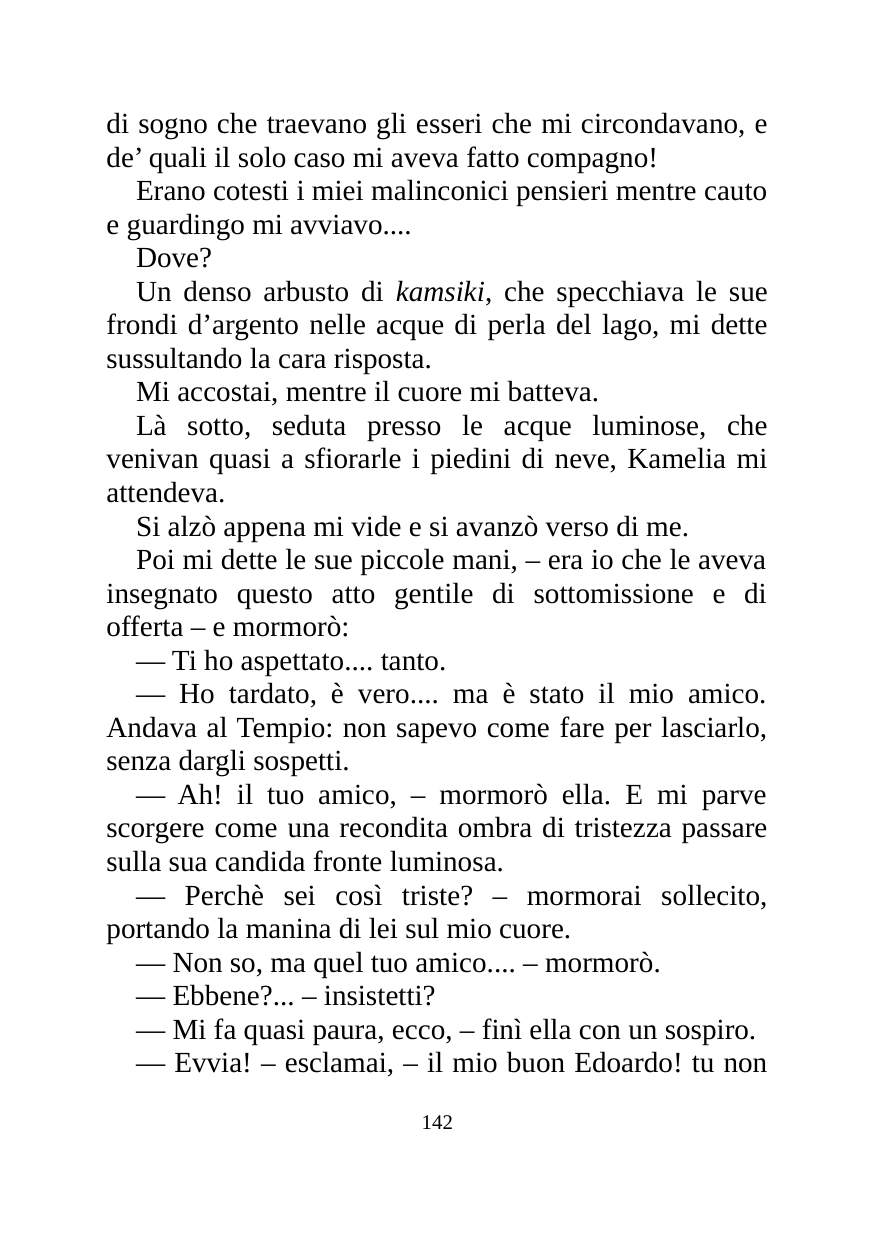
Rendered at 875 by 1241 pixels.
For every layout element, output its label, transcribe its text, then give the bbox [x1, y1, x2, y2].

text Là sotto, seduta presso le acque luminose, che venivan quasi a sfiorarle i piedini di neve, Kamelia mi attendeva. [106, 408, 768, 509]
text — Ah! il tuo amico, – mormorò ella. E mi parve scorgere come una recondita ombra di tristezza passare sulla sua candida fronte luminosa. [106, 777, 768, 878]
text — Mi fa quasi paura, ecco, – finì ella con un sospiro. [106, 1012, 768, 1045]
text — Ebbene?... – insistetti? [106, 978, 768, 1012]
text Un denso arbusto di kamsiki, che specchiava le sue frondi d’argento nelle acque di perla del lago, mi dette sussultando la cara risposta. [106, 274, 768, 374]
text Dove? [106, 240, 768, 274]
text di sogno che traevano gli esseri che mi circondavano, e de’ quali il solo caso mi aveva fatto compagno! [106, 106, 768, 173]
text Poi mi dette le sue piccole mani, – era io che le aveva insegnato questo atto gentile di sottomissione e di offerta – e mormorò: [106, 542, 768, 643]
text — Non so, ma quel tuo amico.... – mormorò. [106, 945, 768, 978]
text — Ti ho aspettato.... tanto. [106, 643, 768, 676]
text — Perchè sei così triste? – mormorai sollecito, portando la manina di lei sul mio cuore. [106, 878, 768, 945]
text Mi accostai, mentre il cuore mi batteva. [106, 374, 768, 408]
text Si alzò appena mi vide e si avanzò verso di me. [106, 509, 768, 542]
text — Evvia! – esclamai, – il mio buon Edoardo! tu non [106, 1045, 768, 1079]
text — Ho tardato, è vero.... ma è stato il mio amico. Andava al Tempio: non sapevo come fare per lasciarlo, senza dargli sospetti. [106, 676, 768, 777]
text Erano cotesti i miei malinconici pensieri mentre cauto e guardingo mi avviavo.... [106, 173, 768, 240]
